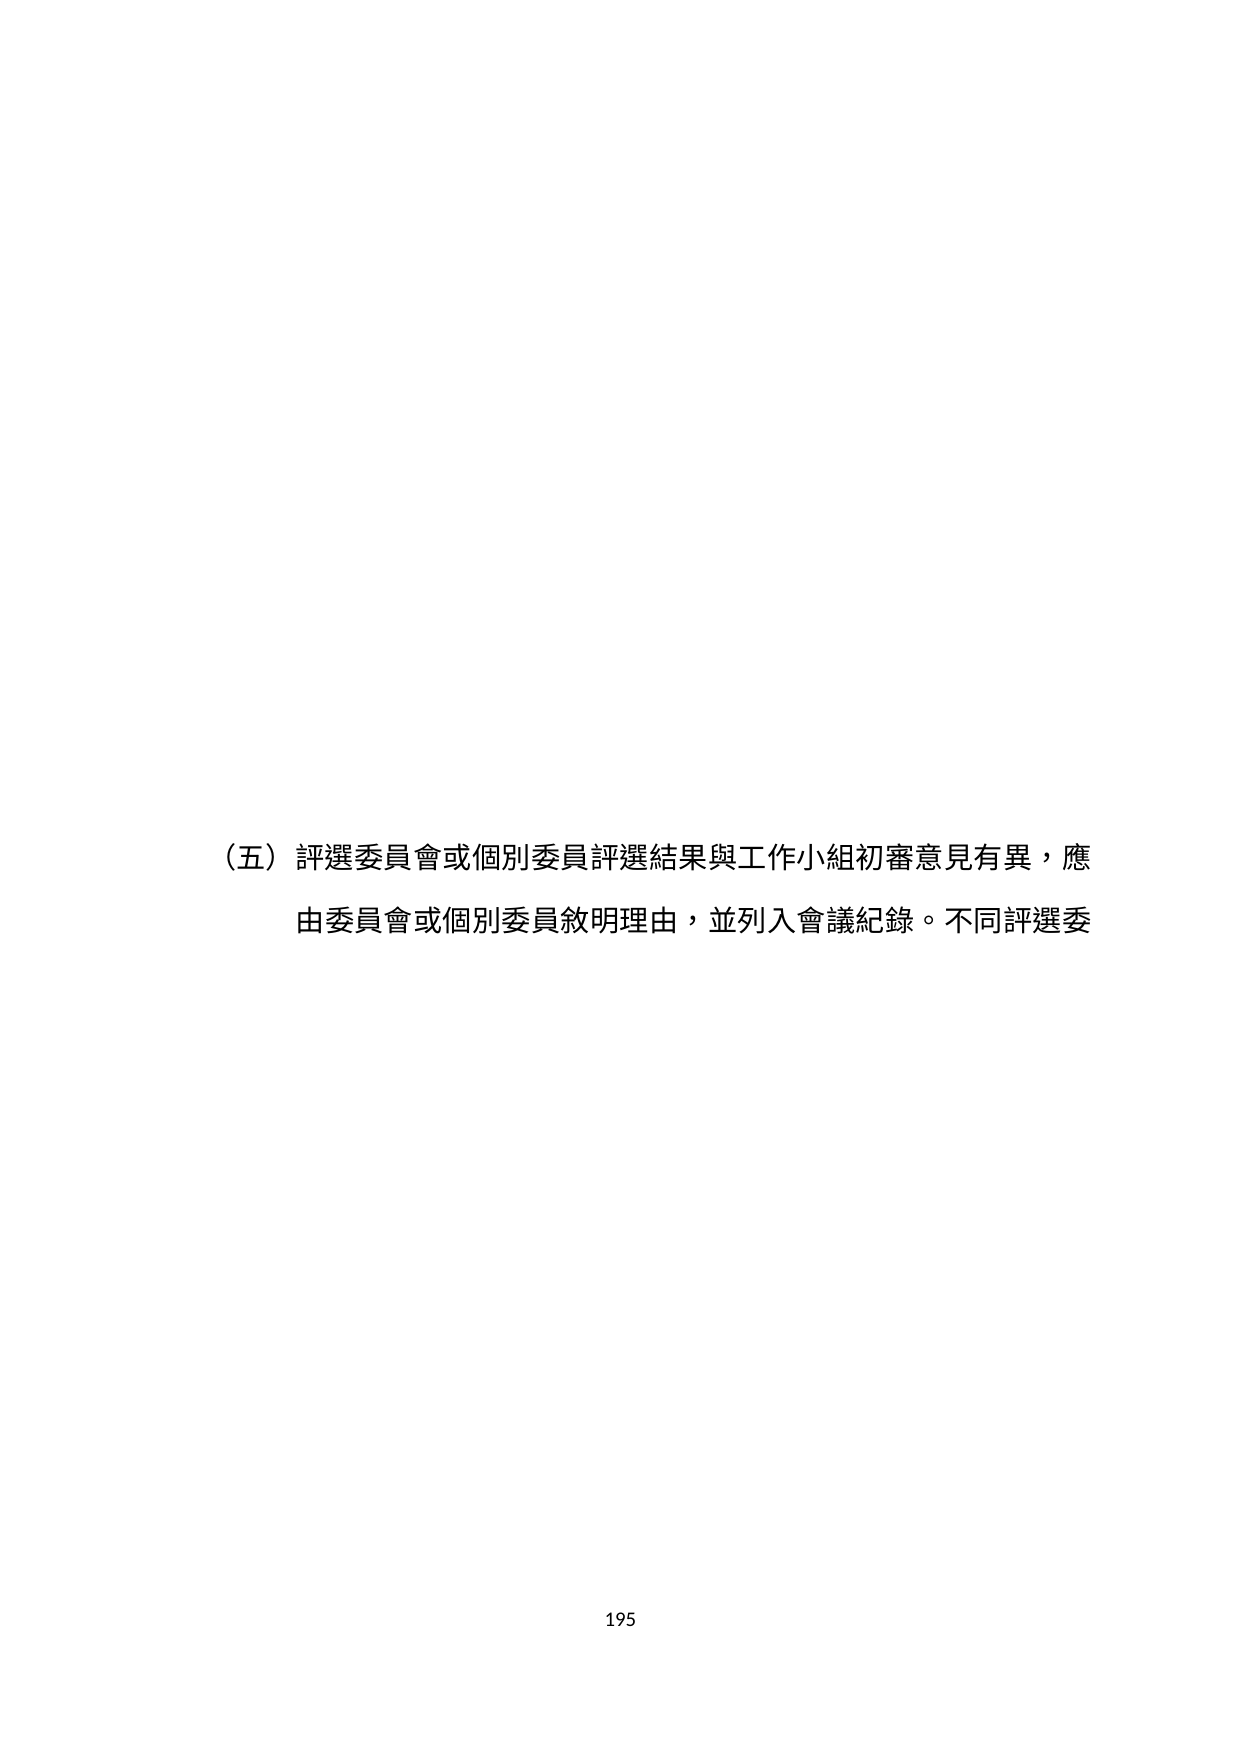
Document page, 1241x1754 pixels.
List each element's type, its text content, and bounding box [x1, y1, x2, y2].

text （五）評選委員會或個別委員評選結果與工作小組初審意見有異，應由委員會或個別委員敘明理由，並列入會議紀錄。不同評選委 [207, 814, 1092, 939]
